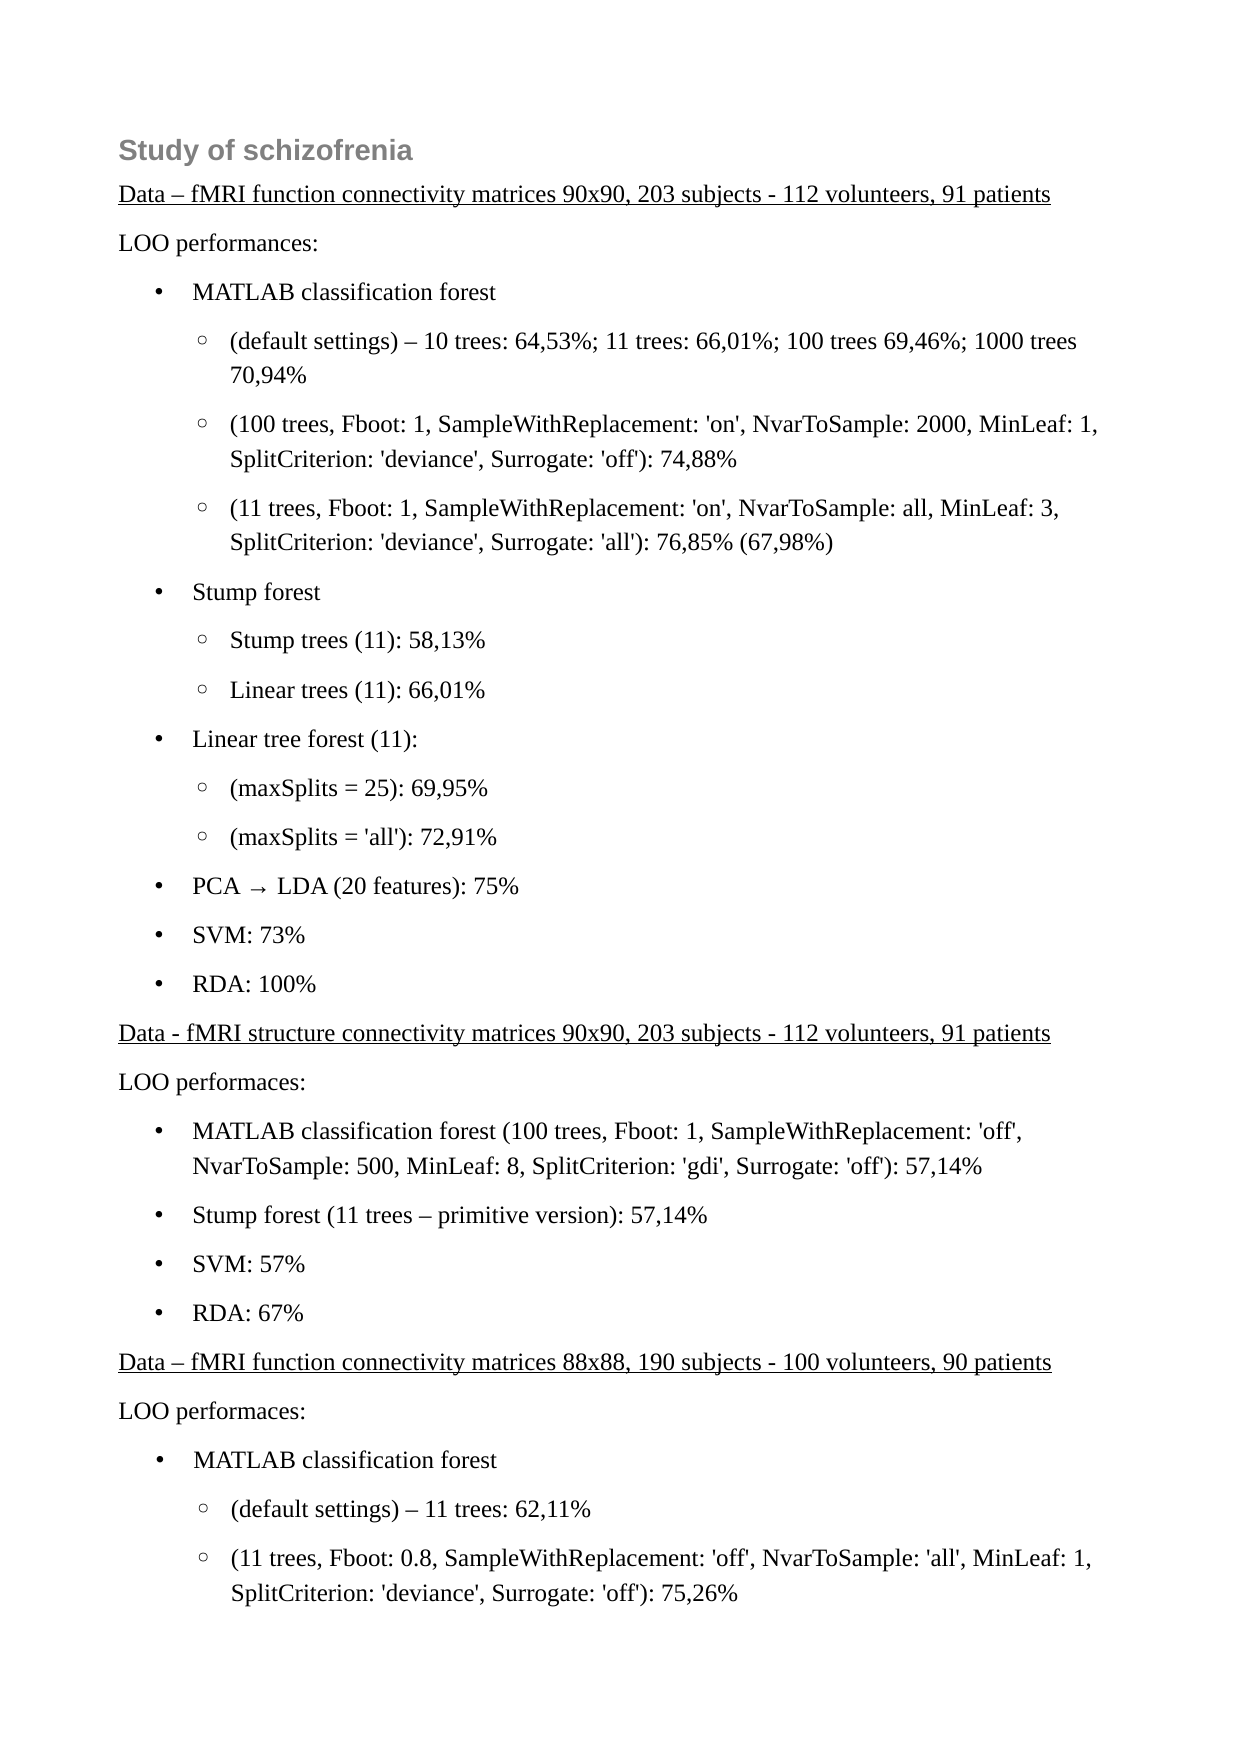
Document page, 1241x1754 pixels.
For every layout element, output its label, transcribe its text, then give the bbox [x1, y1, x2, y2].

list (11 trees, Fboot: 1, SampleWithReplacement: 'on', NvarToSample: all, MinLeaf: 3, SplitCriterion: 'deviance', Surrogate: 'all'): 76,85% (67,98%) [192, 493, 1122, 556]
text Data – fMRI function connectivity matrices 90x90, 203 subjects - 112 volunteers, 91 patients [118, 179, 1122, 207]
list (default settings) – 11 trees: 62,11% [193, 1494, 1122, 1523]
list (11 trees, Fboot: 0.8, SampleWithReplacement: 'off', NvarToSample: 'all', MinLeaf: 1, SplitCriterion: 'deviance', Surrogate: 'off'): 75,26% [193, 1543, 1122, 1606]
text Data – fMRI function connectivity matrices 88x88, 190 subjects - 100 volunteers, 90 patients [118, 1347, 1122, 1376]
text LOO performaces: [118, 1067, 1122, 1096]
list PCA → LDA (20 features): 75% [154, 871, 1122, 900]
list Linear trees (11): 66,01% [192, 675, 1122, 703]
list (100 trees, Fboot: 1, SampleWithReplacement: 'on', NvarToSample: 2000, MinLeaf: 1, SplitCriterion: 'deviance', Surrogate: 'off'): 74,88% [192, 409, 1122, 473]
text LOO performaces: [118, 1396, 1122, 1425]
list Stump forest (11 trees – primitive version): 57,14% [154, 1200, 1122, 1228]
list Stump forest [154, 577, 1122, 605]
text Data - fMRI structure connectivity matrices 90x90, 203 subjects - 112 volunteers, 91 patients [118, 1018, 1122, 1047]
list SVM: 73% [154, 920, 1122, 949]
list MATLAB classification forest (100 trees, Fboot: 1, SampleWithReplacement: 'off', NvarToSample: 500, MinLeaf: 8, SplitCriterion: 'gdi', Surrogate: 'off'): 57,14% [154, 1116, 1122, 1179]
list MATLAB classification forest [154, 277, 1122, 306]
list (default settings) – 10 trees: 64,53%; 11 trees: 66,01%; 100 trees 69,46%; 1000 trees 70,94% [192, 326, 1122, 389]
text LOO performances: [118, 228, 1122, 257]
list (maxSplits = 25): 69,95% [192, 773, 1122, 802]
list RDA: 67% [154, 1298, 1122, 1327]
list RDA: 100% [154, 969, 1122, 998]
list Stump trees (11): 58,13% [192, 626, 1122, 654]
list Linear tree forest (11): [154, 724, 1122, 752]
list MATLAB classification forest [156, 1445, 1122, 1474]
subtitle Study of schizofrenia [118, 133, 1122, 166]
list SVM: 57% [154, 1249, 1122, 1278]
list (maxSplits = 'all'): 72,91% [192, 822, 1122, 851]
